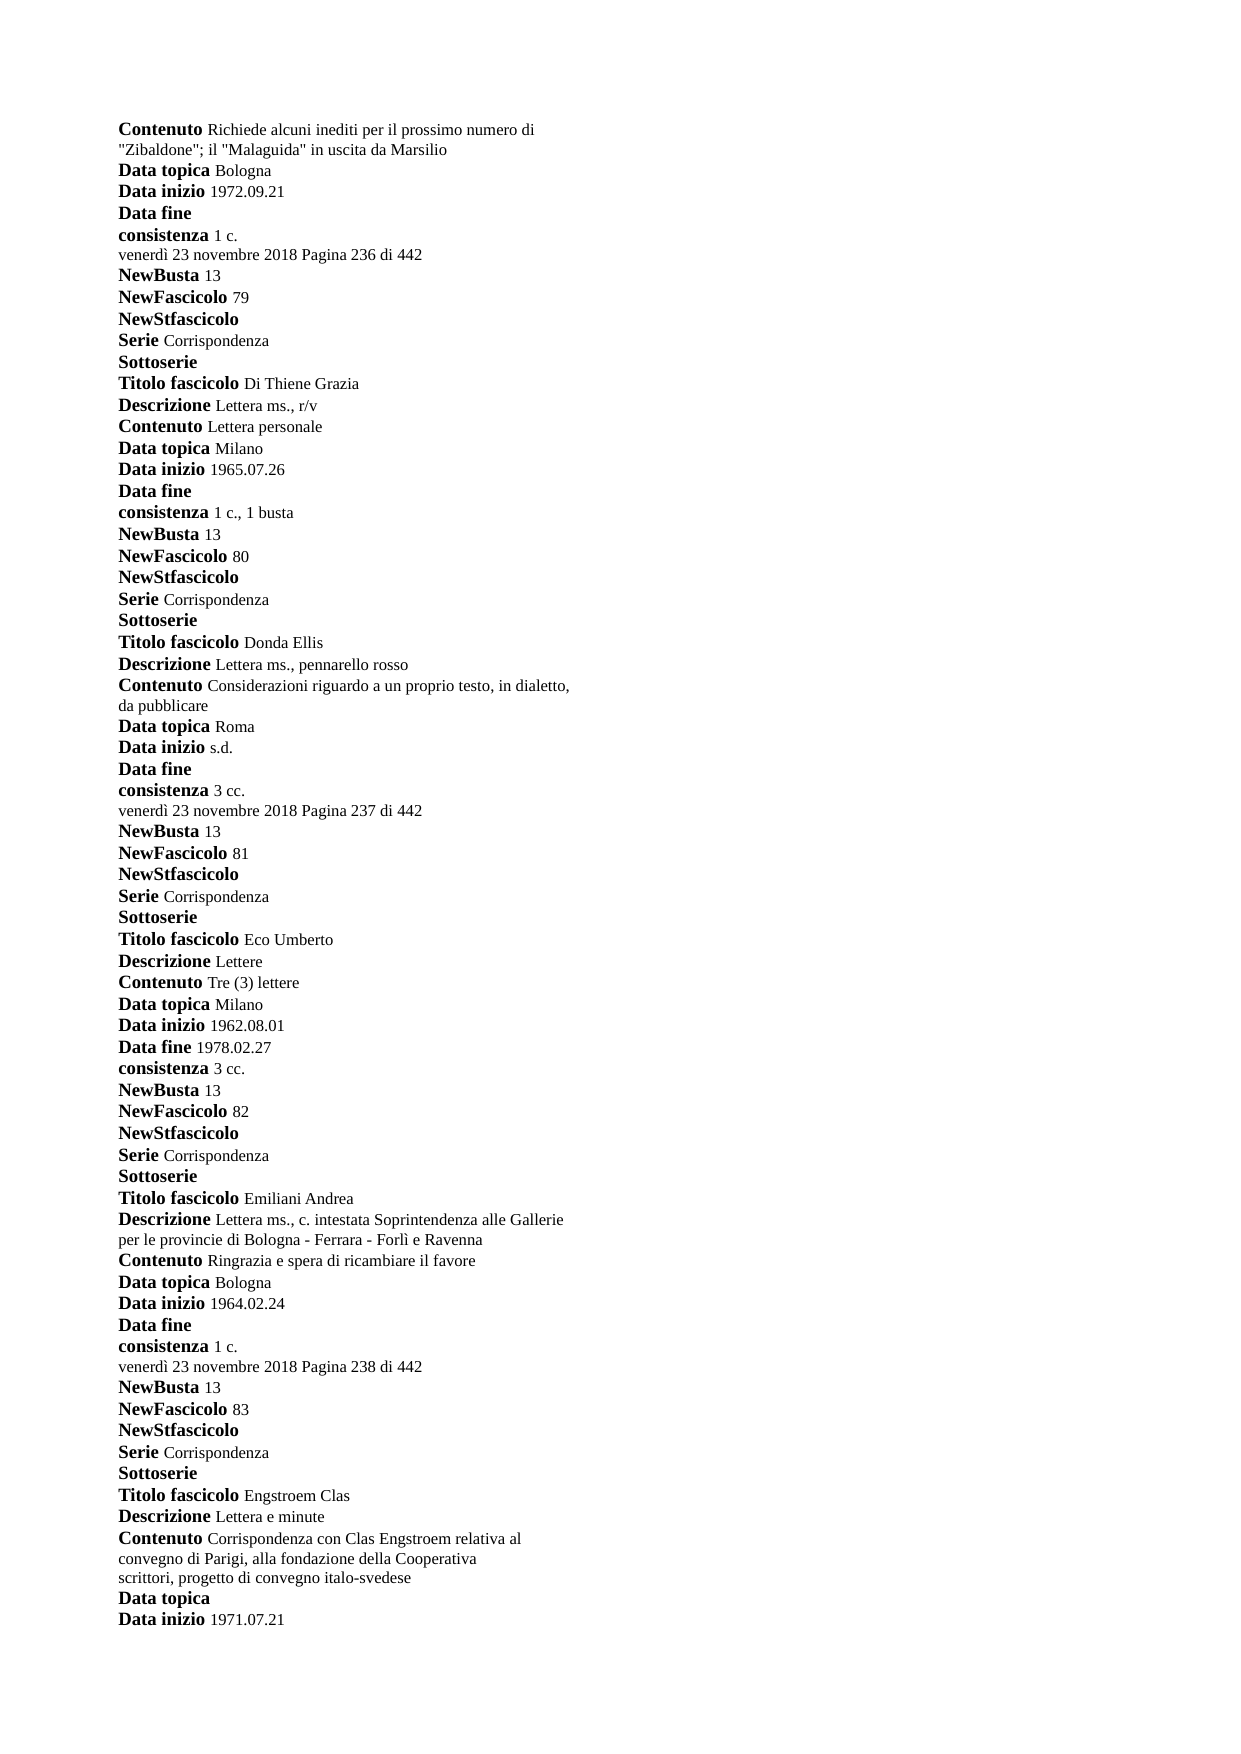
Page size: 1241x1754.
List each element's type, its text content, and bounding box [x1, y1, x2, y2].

text Contenuto Ringrazia e spera di ricambiare il favore [118, 1249, 1122, 1271]
text Sottoserie [118, 906, 1122, 928]
text Serie Corrispondenza [118, 885, 1122, 906]
text NewStfascicolo [118, 566, 1122, 588]
text venerdì 23 novembre 2018 Pagina 236 di 442 [118, 245, 1122, 264]
text Data inizio s.d. [118, 736, 1122, 758]
text Data fine 1978.02.27 [118, 1036, 1122, 1057]
text Serie Corrispondenza [118, 1143, 1122, 1165]
text venerdì 23 novembre 2018 Pagina 237 di 442 [118, 801, 1122, 820]
text Titolo fascicolo Di Thiene Grazia [118, 372, 1122, 394]
text NewStfascicolo [118, 863, 1122, 885]
text Descrizione Lettera ms., r/v [118, 394, 1122, 415]
text consistenza 1 c. [118, 223, 1122, 245]
text Serie Corrispondenza [118, 1441, 1122, 1462]
text Data fine [118, 480, 1122, 501]
text consistenza 3 cc. [118, 1057, 1122, 1079]
text Titolo fascicolo Emiliani Andrea [118, 1187, 1122, 1208]
text consistenza 3 cc. [118, 779, 1122, 801]
text Data fine [118, 1314, 1122, 1335]
text Data inizio 1972.09.21 [118, 180, 1122, 202]
text Serie Corrispondenza [118, 588, 1122, 609]
text NewStfascicolo [118, 1419, 1122, 1441]
text Data topica Roma [118, 715, 1122, 736]
text Sottoserie [118, 1165, 1122, 1187]
text Data inizio 1964.02.24 [118, 1292, 1122, 1314]
text Data inizio 1962.08.01 [118, 1014, 1122, 1036]
text Contenuto Considerazioni riguardo a un proprio testo, in dialetto, [118, 674, 1122, 696]
text NewBusta 13 [118, 820, 1122, 842]
text Data inizio 1965.07.26 [118, 458, 1122, 480]
text Data topica Milano [118, 437, 1122, 458]
text Titolo fascicolo Donda Ellis [118, 631, 1122, 652]
text consistenza 1 c. [118, 1335, 1122, 1357]
text Data inizio 1971.07.21 [118, 1608, 1122, 1630]
text "Zibaldone"; il "Malaguida" in uscita da Marsilio [118, 140, 1122, 159]
text Data topica [118, 1587, 1122, 1608]
text NewFascicolo 81 [118, 842, 1122, 863]
text Data fine [118, 758, 1122, 779]
text Data topica Milano [118, 993, 1122, 1014]
text NewFascicolo 83 [118, 1397, 1122, 1419]
text NewBusta 13 [118, 264, 1122, 286]
text NewFascicolo 80 [118, 544, 1122, 566]
text Descrizione Lettera ms., c. intestata Soprintendenza alle Gallerie [118, 1208, 1122, 1230]
text Sottoserie [118, 1462, 1122, 1484]
text per le provincie di Bologna - Ferrara - Forlì e Ravenna [118, 1230, 1122, 1249]
text NewBusta 13 [118, 523, 1122, 544]
text da pubblicare [118, 696, 1122, 715]
text convegno di Parigi, alla fondazione della Cooperativa [118, 1548, 1122, 1568]
text Contenuto Richiede alcuni inediti per il prossimo numero di [118, 118, 1122, 140]
text NewStfascicolo [118, 307, 1122, 329]
text Descrizione Lettera ms., pennarello rosso [118, 652, 1122, 674]
text Descrizione Lettera e minute [118, 1505, 1122, 1527]
text Sottoserie [118, 609, 1122, 631]
text NewFascicolo 82 [118, 1100, 1122, 1122]
text Data topica Bologna [118, 159, 1122, 180]
text NewBusta 13 [118, 1079, 1122, 1100]
text Titolo fascicolo Engstroem Clas [118, 1484, 1122, 1505]
text venerdì 23 novembre 2018 Pagina 238 di 442 [118, 1357, 1122, 1376]
text Sottoserie [118, 351, 1122, 372]
text Contenuto Lettera personale [118, 415, 1122, 437]
text NewBusta 13 [118, 1376, 1122, 1397]
text Contenuto Corrispondenza con Clas Engstroem relativa al [118, 1527, 1122, 1548]
text NewStfascicolo [118, 1122, 1122, 1143]
text scrittori, progetto di convegno italo-svedese [118, 1568, 1122, 1587]
text Data fine [118, 202, 1122, 223]
text Titolo fascicolo Eco Umberto [118, 928, 1122, 949]
text Contenuto Tre (3) lettere [118, 971, 1122, 993]
text Descrizione Lettere [118, 949, 1122, 971]
text Data topica Bologna [118, 1271, 1122, 1292]
text NewFascicolo 79 [118, 286, 1122, 307]
text Serie Corrispondenza [118, 329, 1122, 351]
text consistenza 1 c., 1 busta [118, 501, 1122, 523]
